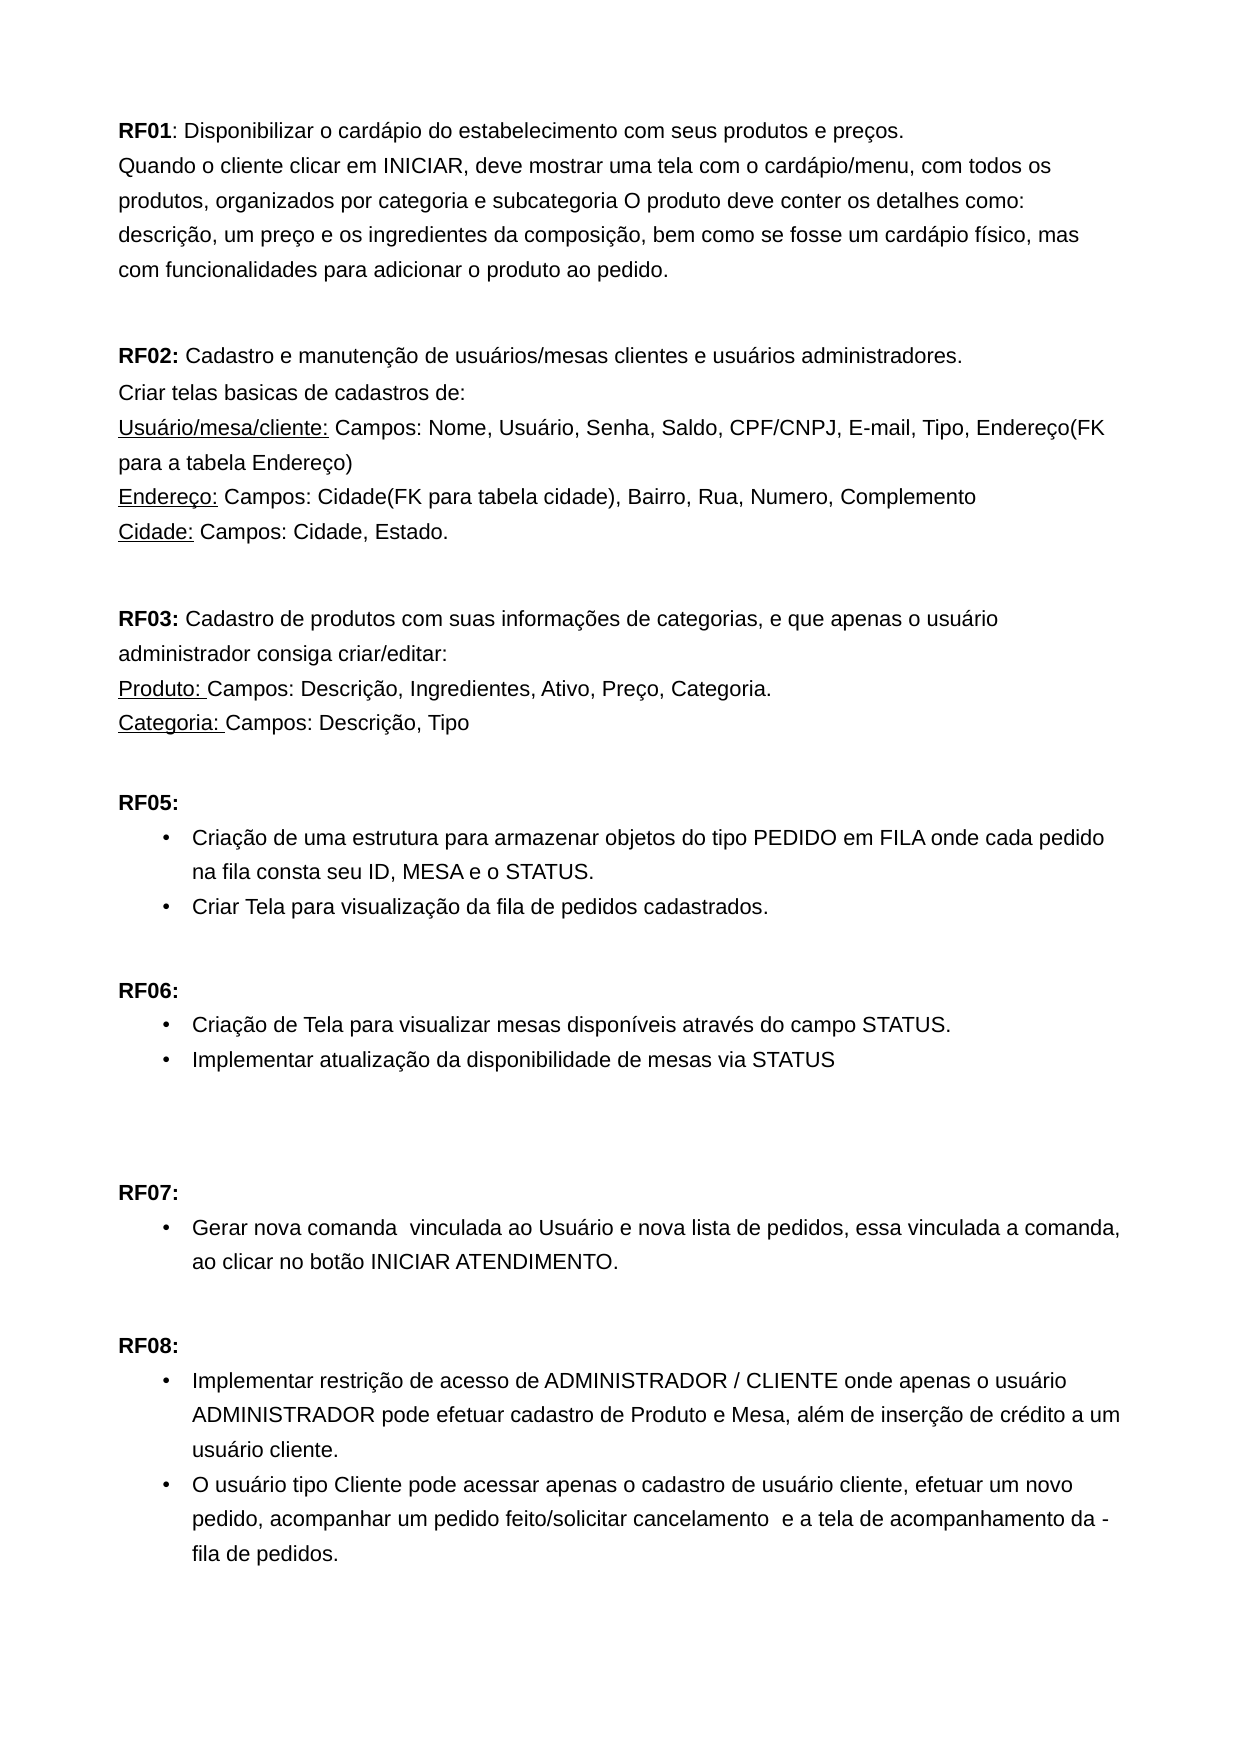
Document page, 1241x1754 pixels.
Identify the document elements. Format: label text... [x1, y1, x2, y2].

list Implementar atualização da disponibilidade de mesas via STATUS [162, 1047, 1122, 1072]
list Criar Tela para visualização da fila de pedidos cadastrados. [162, 894, 1122, 919]
text Usuário/mesa/cliente: Campos: Nome, Usuário, Senha, Saldo, CPF/CNPJ, E-mail, Tipo, Endereço(FK para a tabela Endereço) [118, 415, 1122, 475]
text RF01: Disponibilizar o cardápio do estabelecimento com seus produtos e preços. [118, 118, 1122, 143]
text RF05: [118, 790, 1122, 815]
list Gerar nova comanda vinculada ao Usuário e nova lista de pedidos, essa vinculada a comanda, ao clicar no botão INICIAR ATENDIMENTO. [162, 1214, 1122, 1274]
text Categoria: Campos: Descrição, Tipo [118, 710, 1122, 736]
list Implementar restrição de acesso de ADMINISTRADOR / CLIENTE onde apenas o usuário ADMINISTRADOR pode efetuar cadastro de Produto e Mesa, além de inserção de crédito a um usuário cliente. [162, 1368, 1122, 1462]
text Endereço: Campos: Cidade(FK para tabela cidade), Bairro, Rua, Numero, Complemento [118, 484, 1122, 509]
text RF08: [118, 1333, 1122, 1358]
list Criação de Tela para visualizar mesas disponíveis através do campo STATUS. [162, 1012, 1122, 1037]
list O usuário tipo Cliente pode acessar apenas o cadastro de usuário cliente, efetuar um novo pedido, acompanhar um pedido feito/solicitar cancelamento e a tela de acompanhamento da ­fila de pedidos. [162, 1472, 1122, 1566]
text Cidade: Campos: Cidade, Estado. [118, 519, 1122, 544]
text Quando o cliente clicar em INICIAR, deve mostrar uma tela com o cardápio/menu, com todos os produtos, organizados por categoria e subcategoria O produto deve conter os detalhes como: descrição, um preço e os ingredientes da composição, bem como se fosse um cardápio físico, mas com funcionalidades para adicionar o produto ao pedido. [118, 153, 1122, 282]
text Criar telas basicas de cadastros de: [118, 380, 1122, 405]
text RF03: Cadastro de produtos com suas informações de categorias, e que apenas o usuário administrador consiga criar/editar: [118, 603, 1122, 666]
text RF02: Cadastro e manutenção de usuários/mesas clientes e usuários administradores. [118, 341, 1122, 369]
text Produto: Campos: Descrição, Ingredientes, Ativo, Preço, Categoria. [118, 676, 1122, 701]
list Criação de uma estrutura para armazenar objetos do tipo PEDIDO em FILA onde cada pedido na fila consta seu ID, MESA e o STATUS. [162, 824, 1122, 884]
text RF07: [118, 1180, 1122, 1205]
text RF06: [118, 978, 1122, 1003]
